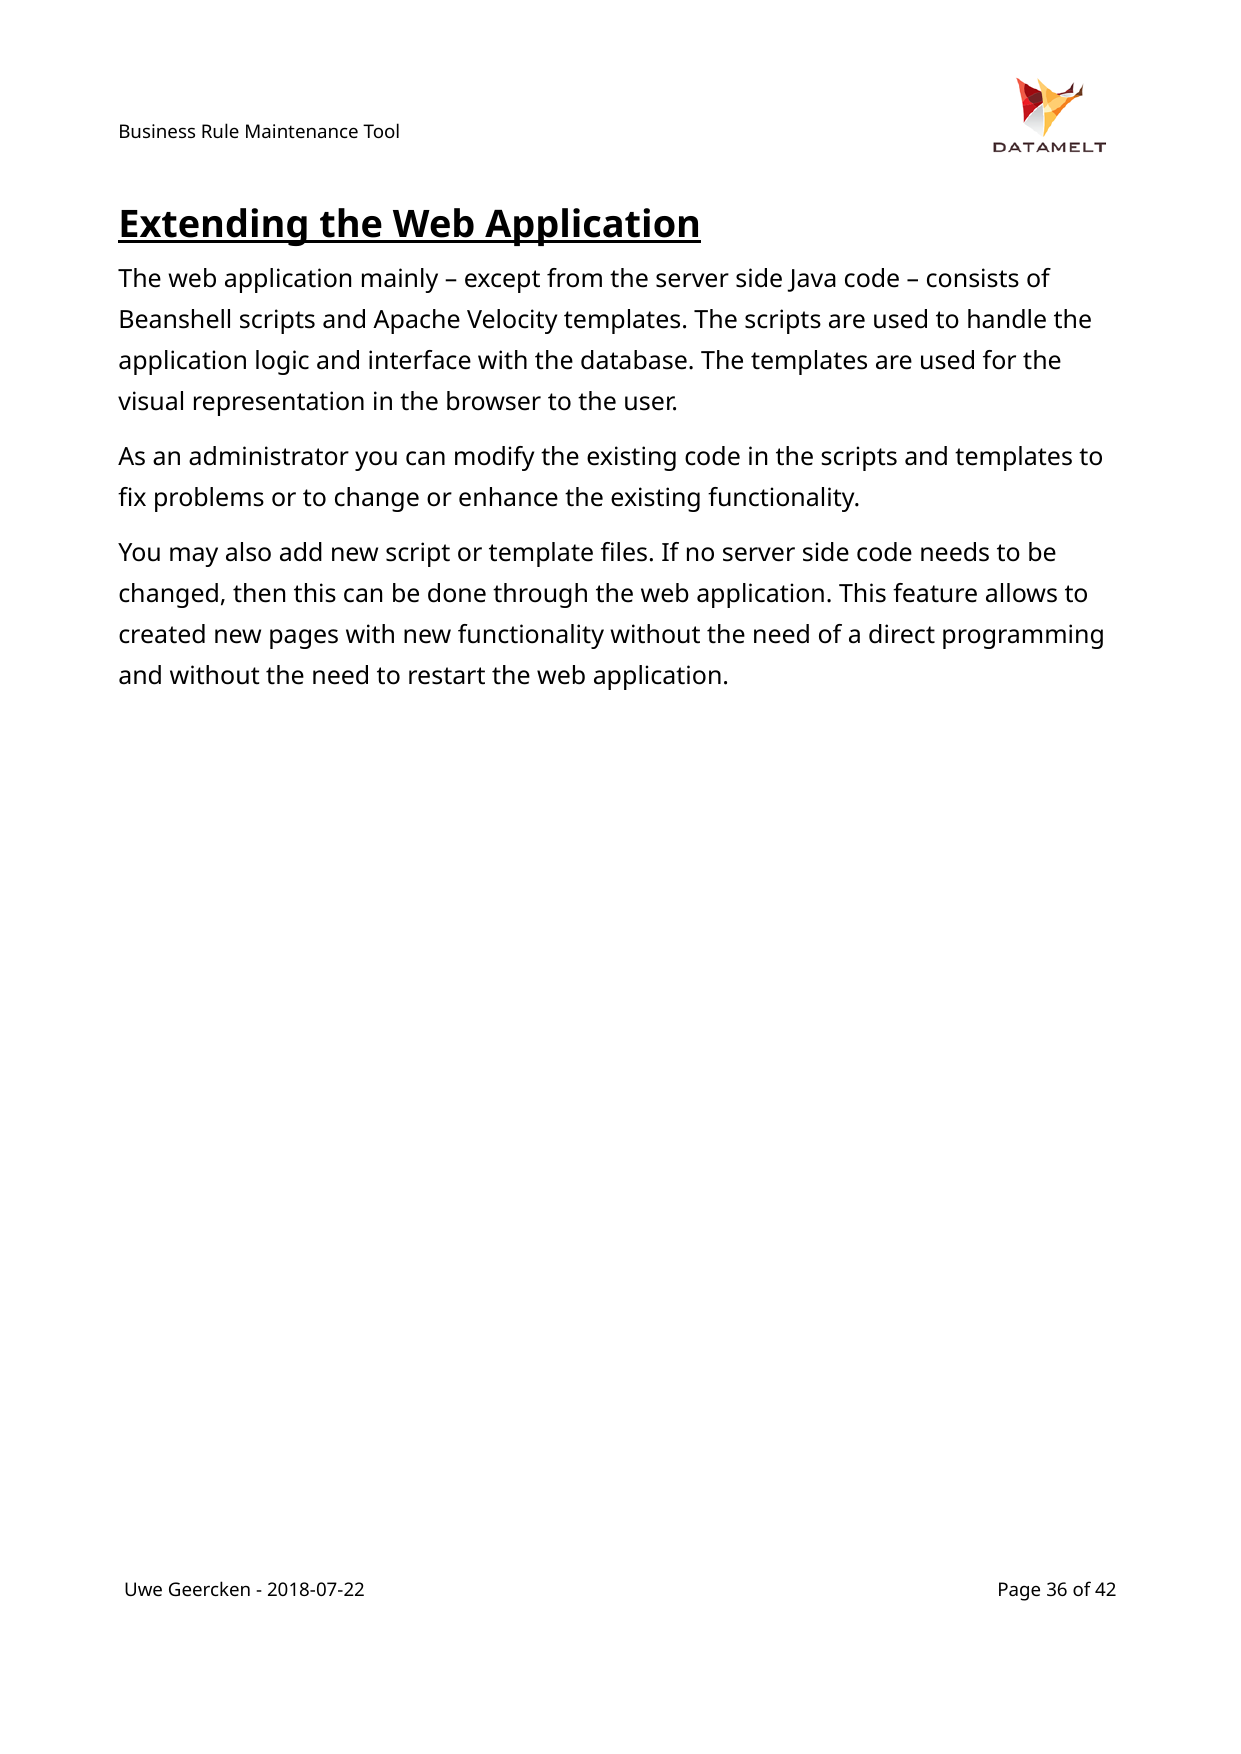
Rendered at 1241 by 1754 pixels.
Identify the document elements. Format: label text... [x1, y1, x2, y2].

subtitle Extending the Web Application [118, 197, 1122, 248]
picture [992, 69, 1107, 160]
text As an administrator you can modify the existing code in the scripts and templates to fix problems or to change or enhance the existing functionality. [118, 439, 1122, 514]
text You may also add new script or template files. If no server side code needs to be changed, then this can be done through the web application. This feature allows to created new pages with new functionality without the need of a direct programming and without the need to restart the web application. [118, 535, 1122, 692]
text The web application mainly – except from the server side Java code – consists of Beanshell scripts and Apache Velocity templates. The scripts are used to handle the application logic and interface with the database. The templates are used for the visual representation in the browser to the user. [118, 261, 1122, 417]
